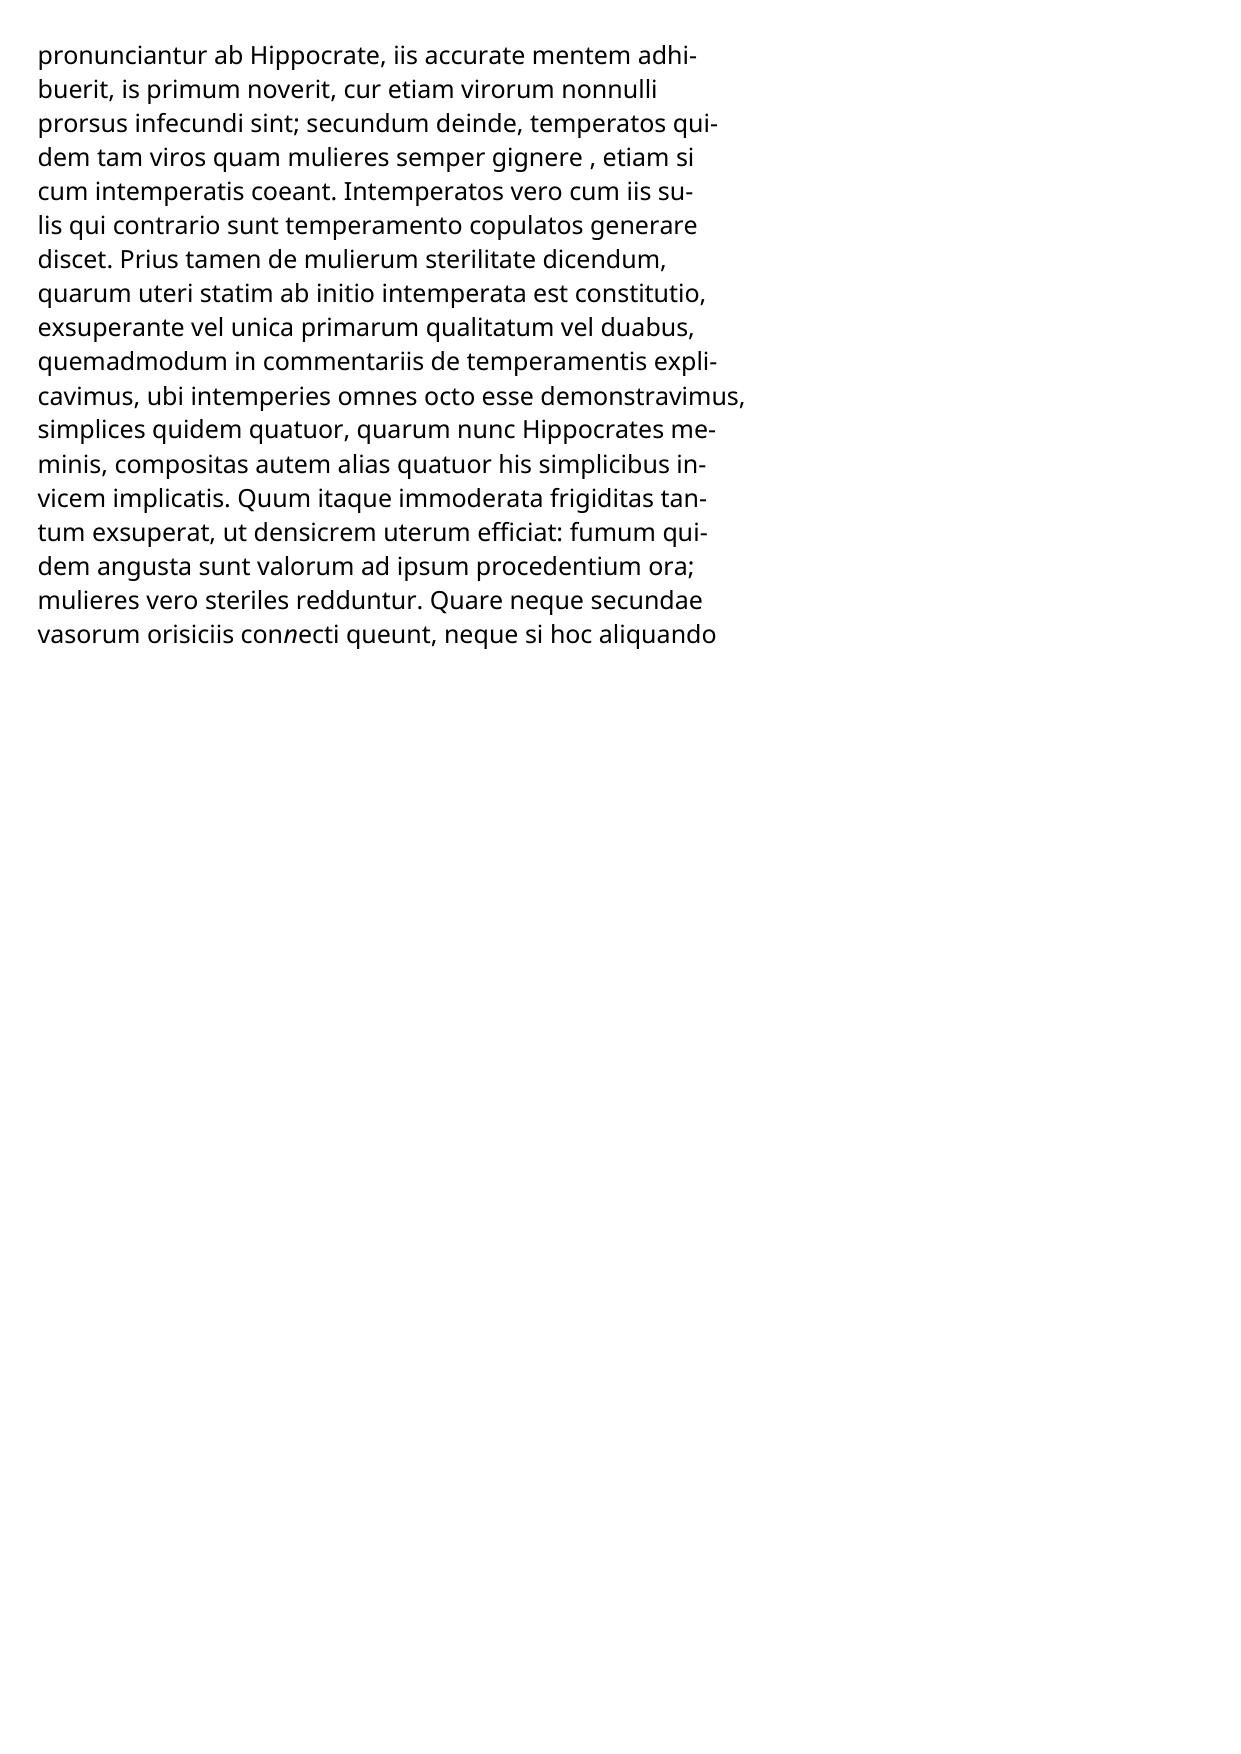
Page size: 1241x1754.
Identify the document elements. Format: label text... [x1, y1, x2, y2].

text pronunciantur ab Hippocrate, iis accurate mentem adhi- buerit, is primum noverit, cur etiam virorum nonnulli prorsus infecundi sint; secundum deinde, temperatos qui- dem tam viros quam mulieres semper gignere , etiam si cum intemperatis coeant. Intemperatos vero cum iis su- lis qui contrario sunt temperamento copulatos generare discet. Prius tamen de mulierum sterilitate dicendum, quarum uteri statim ab initio intemperata est constitutio, exsuperante vel unica primarum qualitatum vel duabus, quemadmodum in commentariis de temperamentis expli- cavimus, ubi intemperies omnes octo esse demonstravimus, simplices quidem quatuor, quarum nunc Hippocrates me- minis, compositas autem alias quatuor his simplicibus in- vicem implicatis. Quum itaque immoderata frigiditas tan- tum exsuperat, ut densicrem uterum efficiat: fumum qui- dem angusta sunt valorum ad ipsum procedentium ora; mulieres vero steriles redduntur. Quare neque secundae vasorum orisiciis connecti queunt, neque si hoc aliquando [37, 37, 1203, 651]
